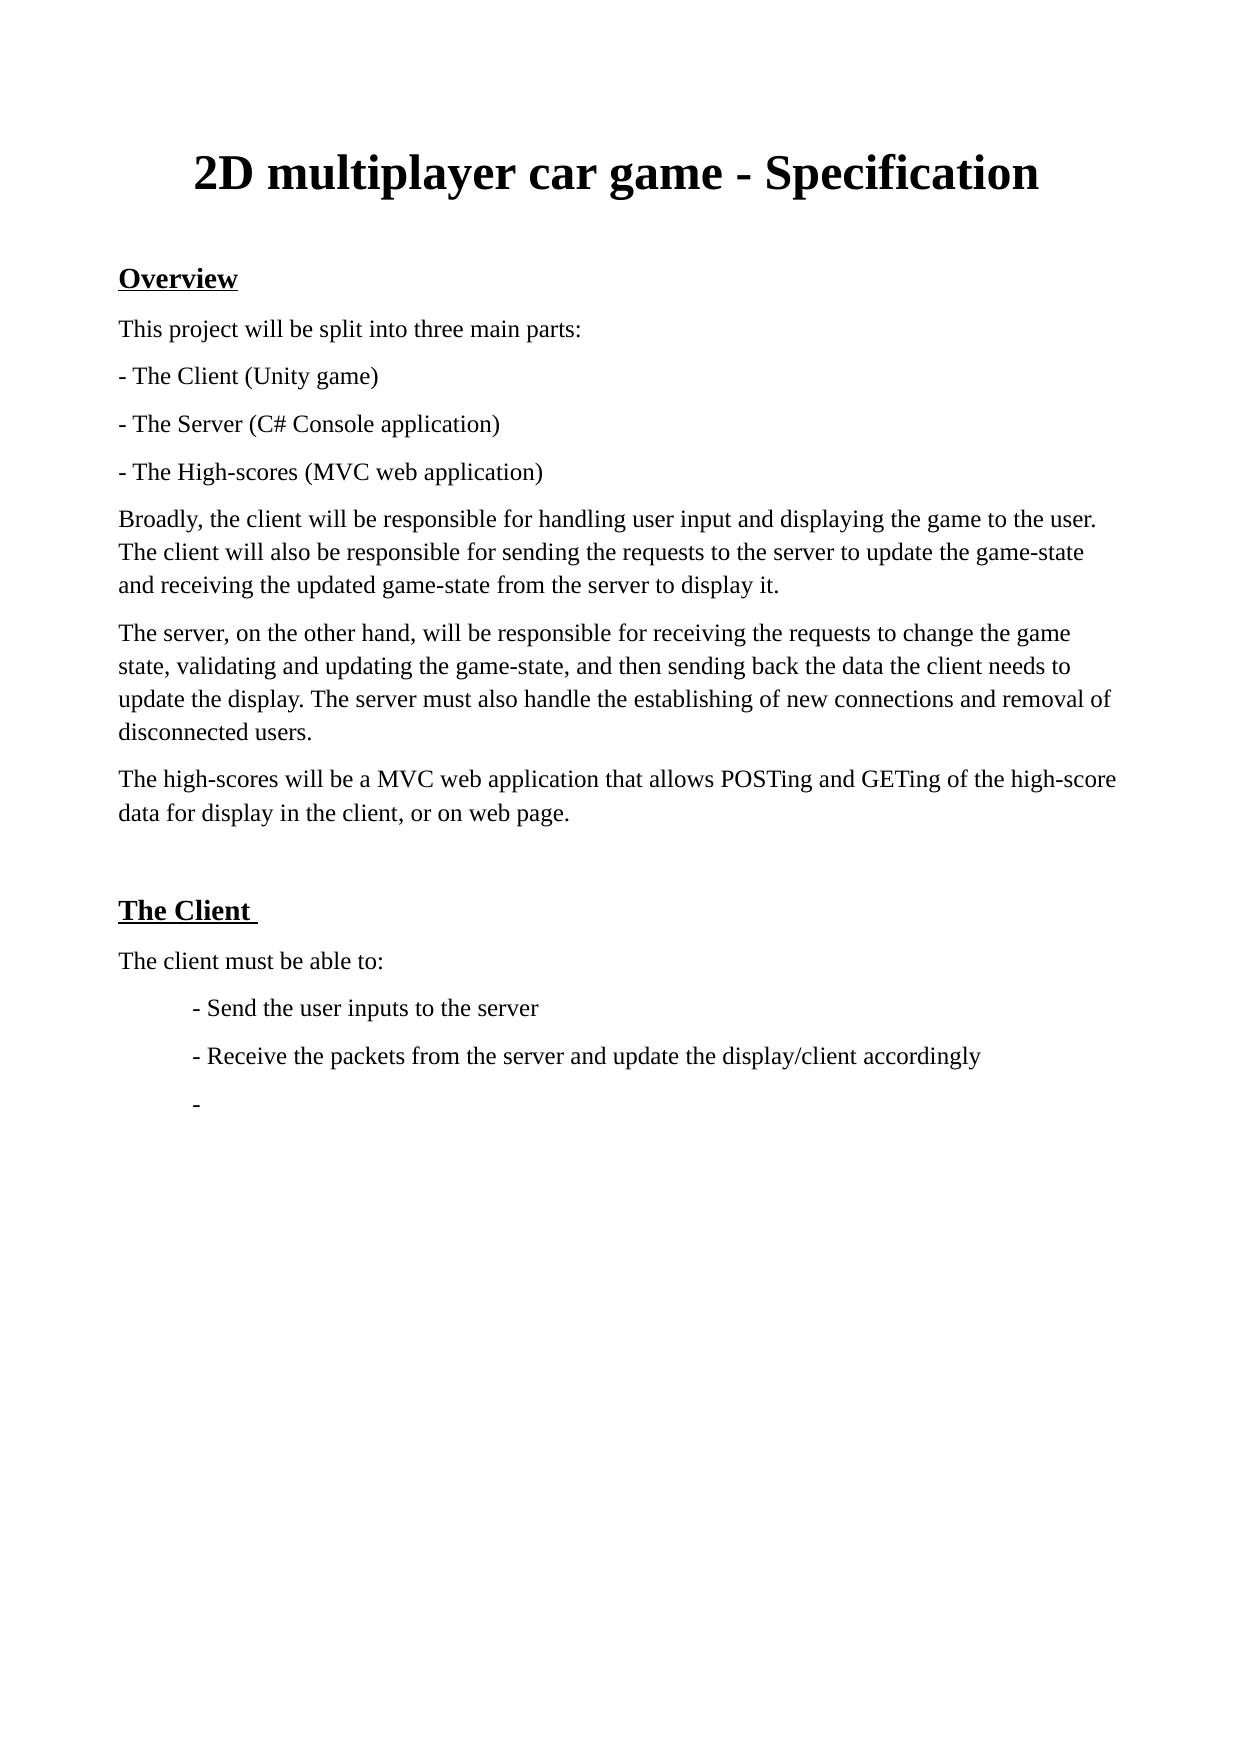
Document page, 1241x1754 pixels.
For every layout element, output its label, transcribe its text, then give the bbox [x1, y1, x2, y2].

text This project will be split into three main parts: [118, 314, 1122, 343]
text - The High-scores (MVC web application) [118, 457, 1122, 485]
text The Client [118, 893, 1122, 926]
text The server, on the other hand, will be responsible for receiving the requests to change the game state, validating and updating the game-state, and then sending back the data the client needs to update the display. The server must also handle the establishing of new connections and removal of disconnected users. [118, 618, 1122, 746]
subtitle 2D multiplayer car game - Specification [118, 143, 1122, 201]
text The high-scores will be a MVC web application that allows POSTing and GETing of the high-score data for display in the client, or on web page. [118, 764, 1122, 826]
text Overview [118, 261, 1122, 294]
text - The Client (Unity game) [118, 361, 1122, 390]
text - The Server (C# Console application) [118, 409, 1122, 438]
text Broadly, the client will be responsible for handling user input and displaying the game to the user. The client will also be responsible for sending the requests to the server to update the game-state and receiving the updated game-state from the server to display it. [118, 504, 1122, 599]
text - Send the user inputs to the server [118, 993, 1122, 1022]
text - Receive the packets from the server and update the display/client accordingly [118, 1041, 1122, 1070]
text - [118, 1089, 1122, 1117]
text The client must be able to: [118, 946, 1122, 975]
